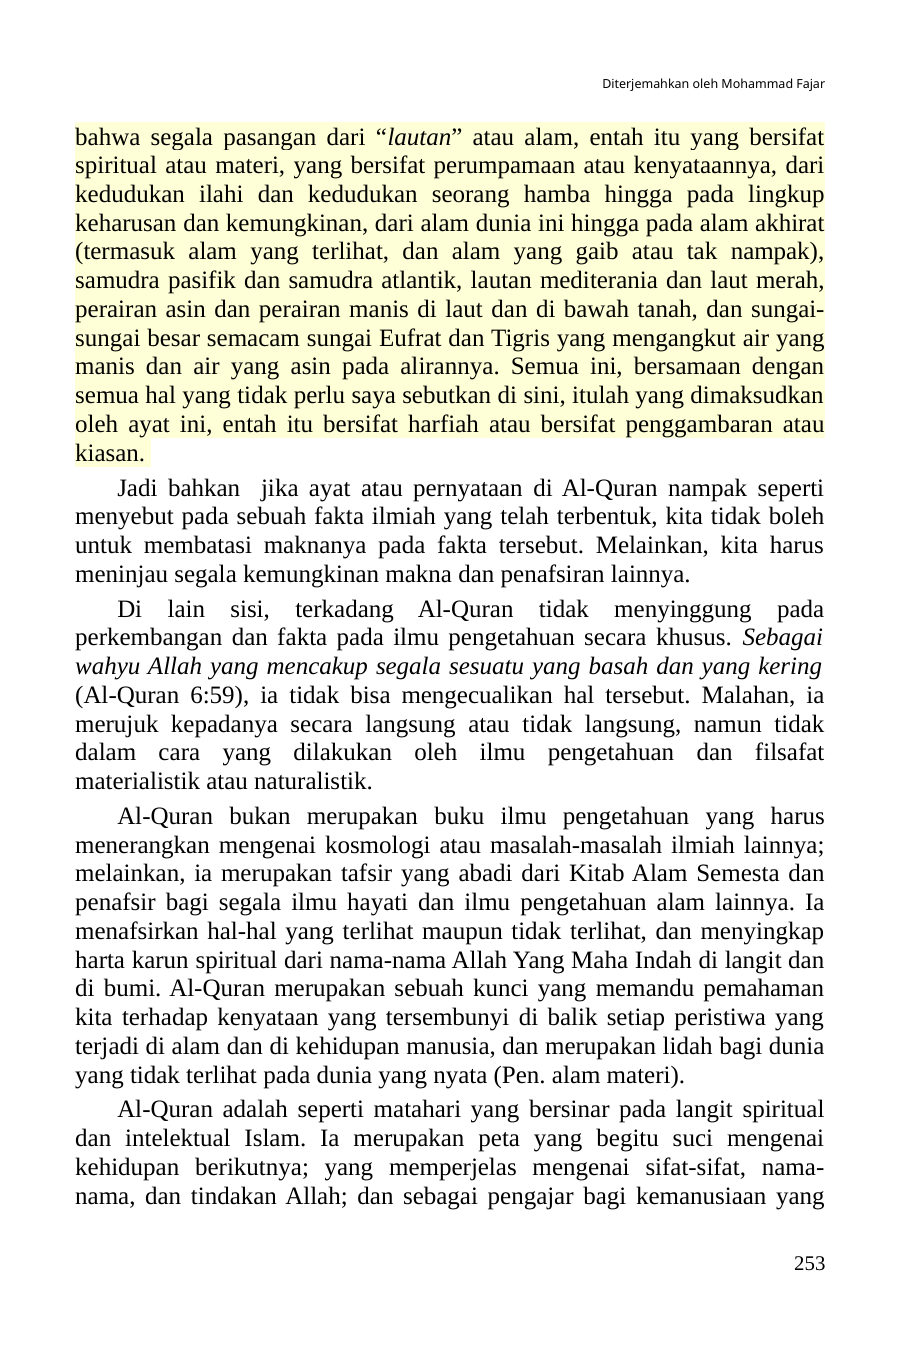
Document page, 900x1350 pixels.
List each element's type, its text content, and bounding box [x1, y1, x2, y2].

text Al-Quran adalah seperti matahari yang bersinar pada langit spiritual dan intelektual Islam. Ia merupakan peta yang begitu suci mengenai kehidupan berikutnya; yang memperjelas mengenai sifat-sifat, nama-nama, dan tindakan Allah; dan sebagai pengajar bagi kemanusiaan yang [75, 1094, 825, 1209]
text Jadi bahkan jika ayat atau pernyataan di Al-Quran nampak seperti menyebut pada sebuah fakta ilmiah yang telah terbentuk, kita tidak boleh untuk membatasi maknanya pada fakta tersebut. Melainkan, kita harus meninjau segala kemungkinan makna dan penafsiran lainnya. [75, 473, 825, 588]
text bahwa segala pasangan dari “lautan” atau alam, entah itu yang bersifat spiritual atau materi, yang bersifat perumpamaan atau kenyataannya, dari kedudukan ilahi dan kedudukan seorang hamba hingga pada lingkup keharusan dan kemungkinan, dari alam dunia ini hingga pada alam akhirat (termasuk alam yang terlihat, dan alam yang gaib atau tak nampak), samudra pasifik dan samudra atlantik, lautan mediterania dan laut merah, perairan asin dan perairan manis di laut dan di bawah tanah, dan sungai-sungai besar semacam sungai Eufrat dan Tigris yang mengangkut air yang manis dan air yang asin pada alirannya. Semua ini, bersamaan dengan semua hal yang tidak perlu saya sebutkan di sini, itulah yang dimaksudkan oleh ayat ini, entah itu bersifat harfiah atau bersifat penggambaran atau kiasan. [75, 122, 825, 467]
text Al-Quran bukan merupakan buku ilmu pengetahuan yang harus menerangkan mengenai kosmologi atau masalah-masalah ilmiah lainnya; melainkan, ia merupakan tafsir yang abadi dari Kitab Alam Semesta dan penafsir bagi segala ilmu hayati dan ilmu pengetahuan alam lainnya. Ia menafsirkan hal-hal yang terlihat maupun tidak terlihat, dan menyingkap harta karun spiritual dari nama-nama Allah Yang Maha Indah di langit dan di bumi. Al-Quran merupakan sebuah kunci yang memandu pemahaman kita terhadap kenyataan yang tersembunyi di balik setiap peristiwa yang terjadi di alam dan di kehidupan manusia, dan merupakan lidah bagi dunia yang tidak terlihat pada dunia yang nyata (Pen. alam materi). [75, 801, 825, 1088]
text Di lain sisi, terkadang Al-Quran tidak menyinggung pada perkembangan dan fakta pada ilmu pengetahuan secara khusus. Sebagai wahyu Allah yang mencakup segala sesuatu yang basah dan yang kering (Al-Quran 6:59), ia tidak bisa mengecualikan hal tersebut. Malahan, ia merujuk kepadanya secara langsung atau tidak langsung, namun tidak dalam cara yang dilakukan oleh ilmu pengetahuan dan filsafat materialistik atau naturalistik. [75, 594, 825, 795]
